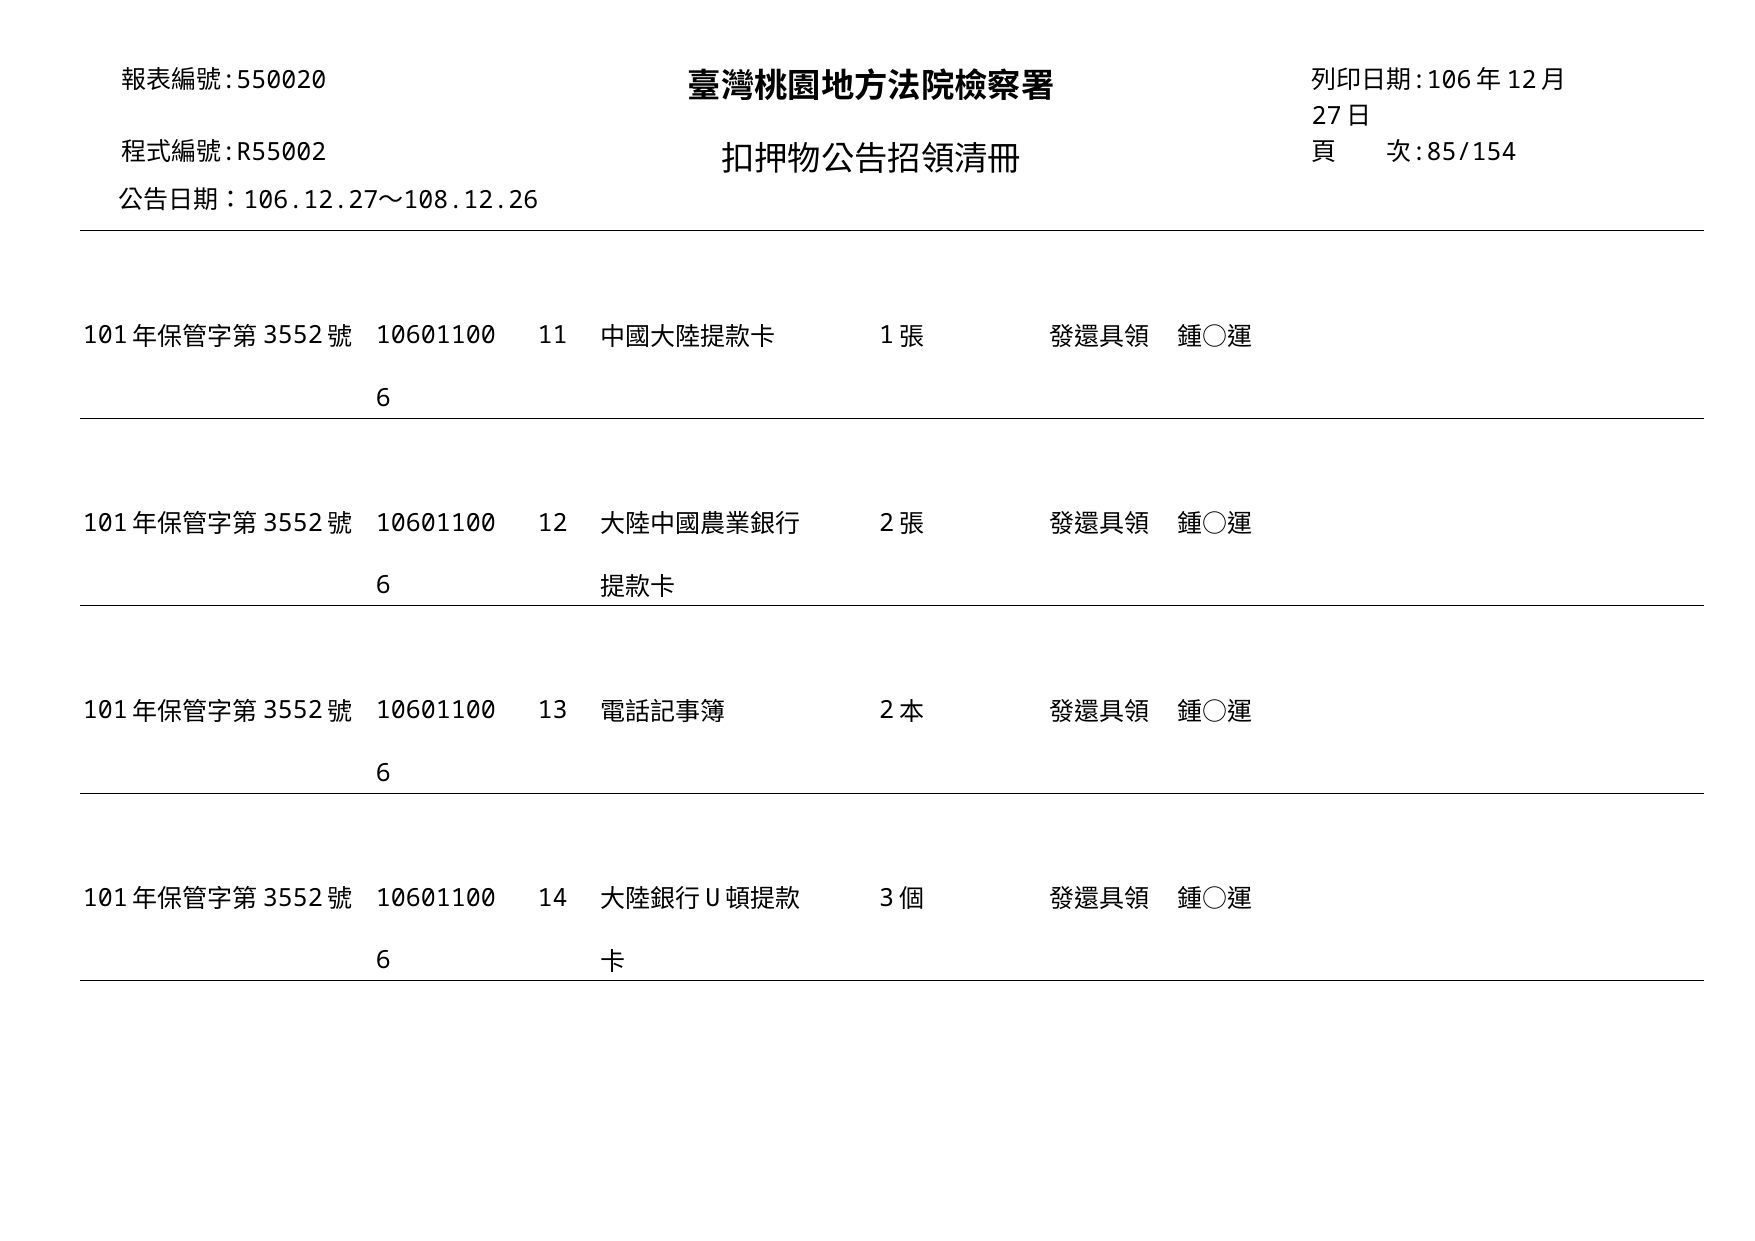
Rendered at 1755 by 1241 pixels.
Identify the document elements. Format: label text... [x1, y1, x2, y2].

table_cell 13 [507, 606, 597, 792]
table_cell [927, 419, 1046, 605]
table_cell [1317, 419, 1575, 605]
table_cell 106011006 [373, 231, 507, 417]
table_cell 鍾○運 [1175, 419, 1317, 605]
table_cell 3個 [808, 794, 927, 980]
table_cell 鍾○運 [1175, 231, 1317, 417]
table_cell 14 [507, 794, 597, 980]
table_cell [1575, 794, 1704, 980]
table_cell 101年保管字第3552號 [80, 419, 373, 605]
table_cell 106011006 [373, 419, 507, 605]
table_cell 2張 [808, 419, 927, 605]
table_cell [1317, 794, 1575, 980]
table_cell 鍾○運 [1175, 794, 1317, 980]
table_cell 大陸中國農業銀行提款卡 [597, 419, 807, 605]
table_cell 101年保管字第3552號 [80, 231, 373, 417]
table_cell 發還具領 [1046, 231, 1175, 417]
table_cell [1317, 231, 1575, 417]
table_cell 11 [507, 231, 597, 417]
table_cell [927, 606, 1046, 792]
table_cell 106011006 [373, 794, 507, 980]
table_cell 106011006 [373, 606, 507, 792]
table_cell [1575, 419, 1704, 605]
table_cell 鍾○運 [1175, 606, 1317, 792]
table_cell 大陸銀行U頓提款卡 [597, 794, 807, 980]
table_cell [927, 794, 1046, 980]
table_cell 發還具領 [1046, 606, 1175, 792]
table_cell 101年保管字第3552號 [80, 794, 373, 980]
table_cell 發還具領 [1046, 419, 1175, 605]
table_cell 2本 [808, 606, 927, 792]
table_cell 12 [507, 419, 597, 605]
table_cell [1317, 606, 1575, 792]
table_cell [1575, 606, 1704, 792]
table_cell 1張 [808, 231, 927, 417]
table_cell 發還具領 [1046, 794, 1175, 980]
table_cell 電話記事簿 [597, 606, 807, 792]
table_cell [927, 231, 1046, 417]
table_cell 中國大陸提款卡 [597, 231, 807, 417]
table_cell 101年保管字第3552號 [80, 606, 373, 792]
table_cell [1575, 231, 1704, 417]
